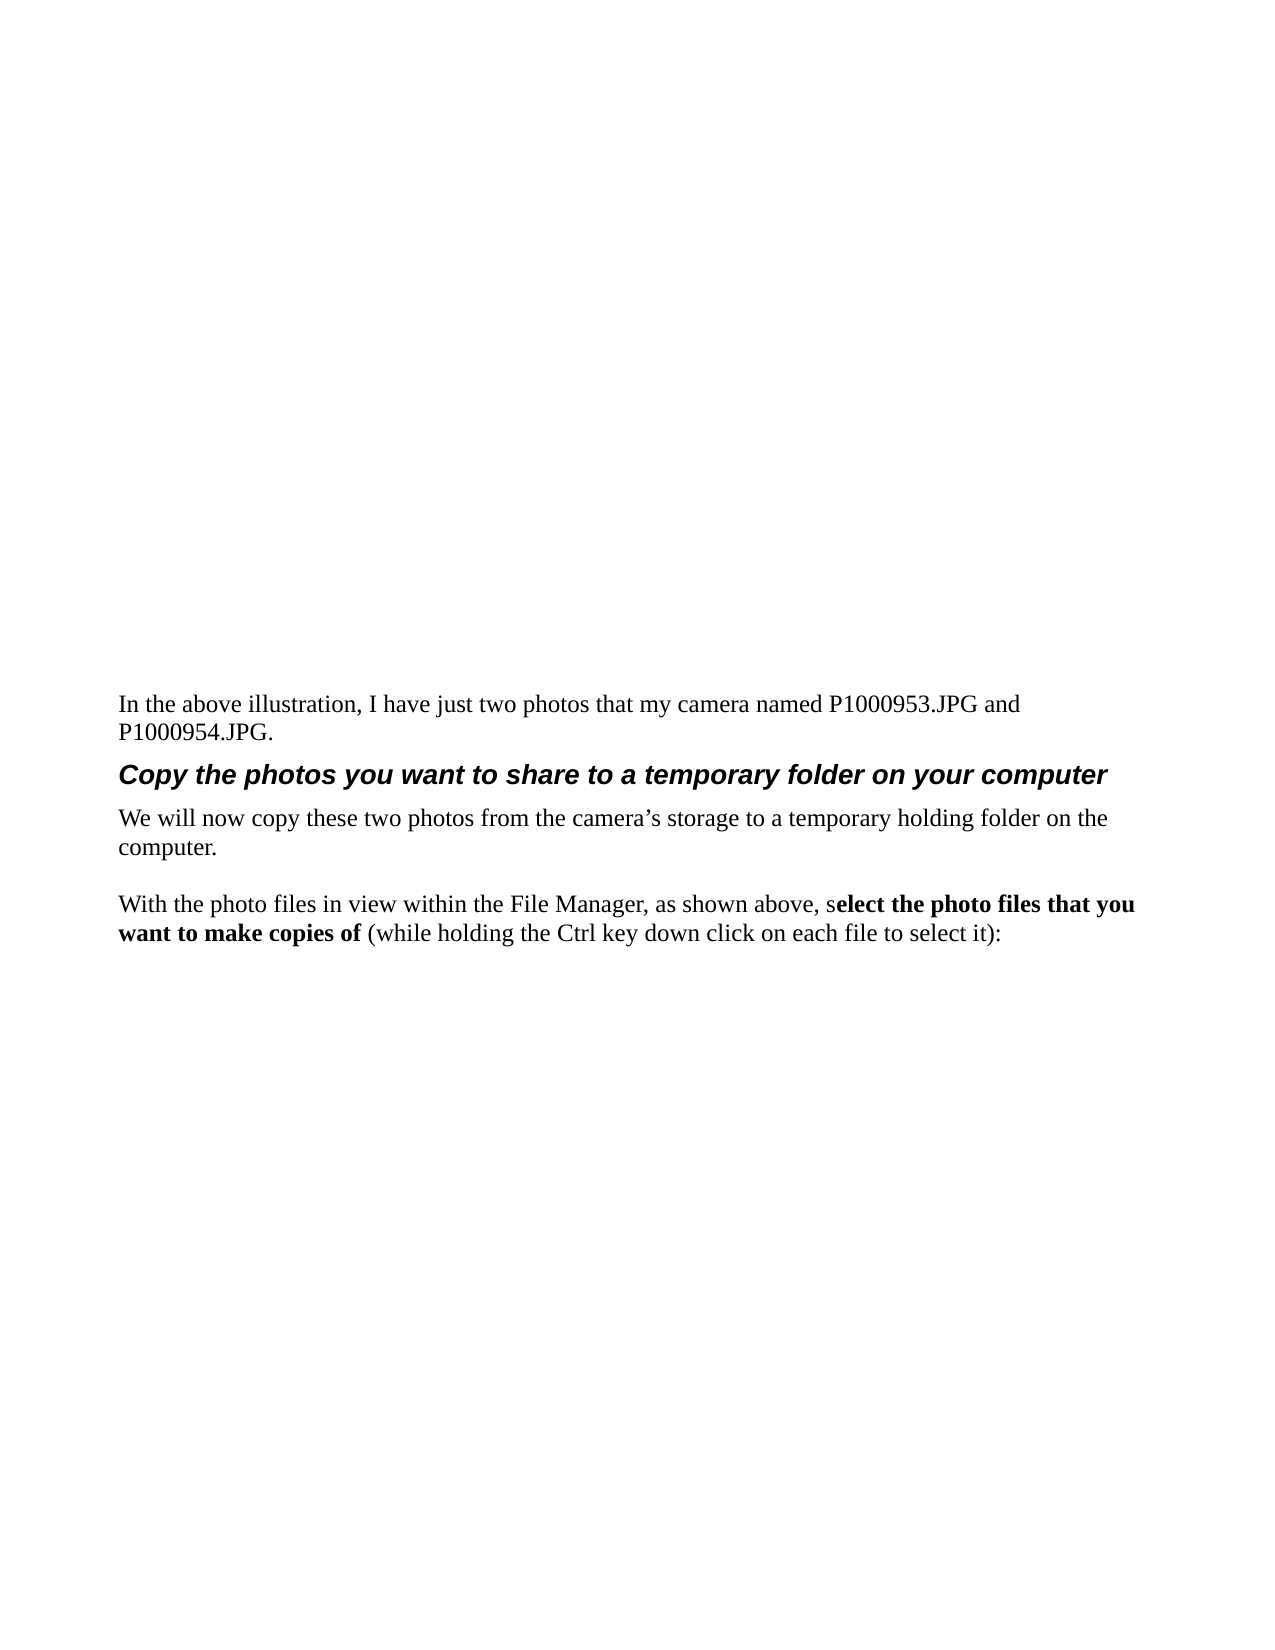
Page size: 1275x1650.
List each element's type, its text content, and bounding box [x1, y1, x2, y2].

text In the above illustration, I have just two photos that my camera named P1000953.JPG and P1000954.JPG. [118, 689, 1157, 746]
subtitle Copy the photos you want to share to a temporary folder on your computer [118, 759, 1157, 791]
text With the photo files in view within the File Manager, as shown above, select the photo files that you want to make copies of (while holding the Ctrl key down click on each file to select it): [118, 889, 1157, 947]
text We will now copy these two photos from the camera’s storage to a temporary holding folder on the computer. [118, 803, 1157, 861]
